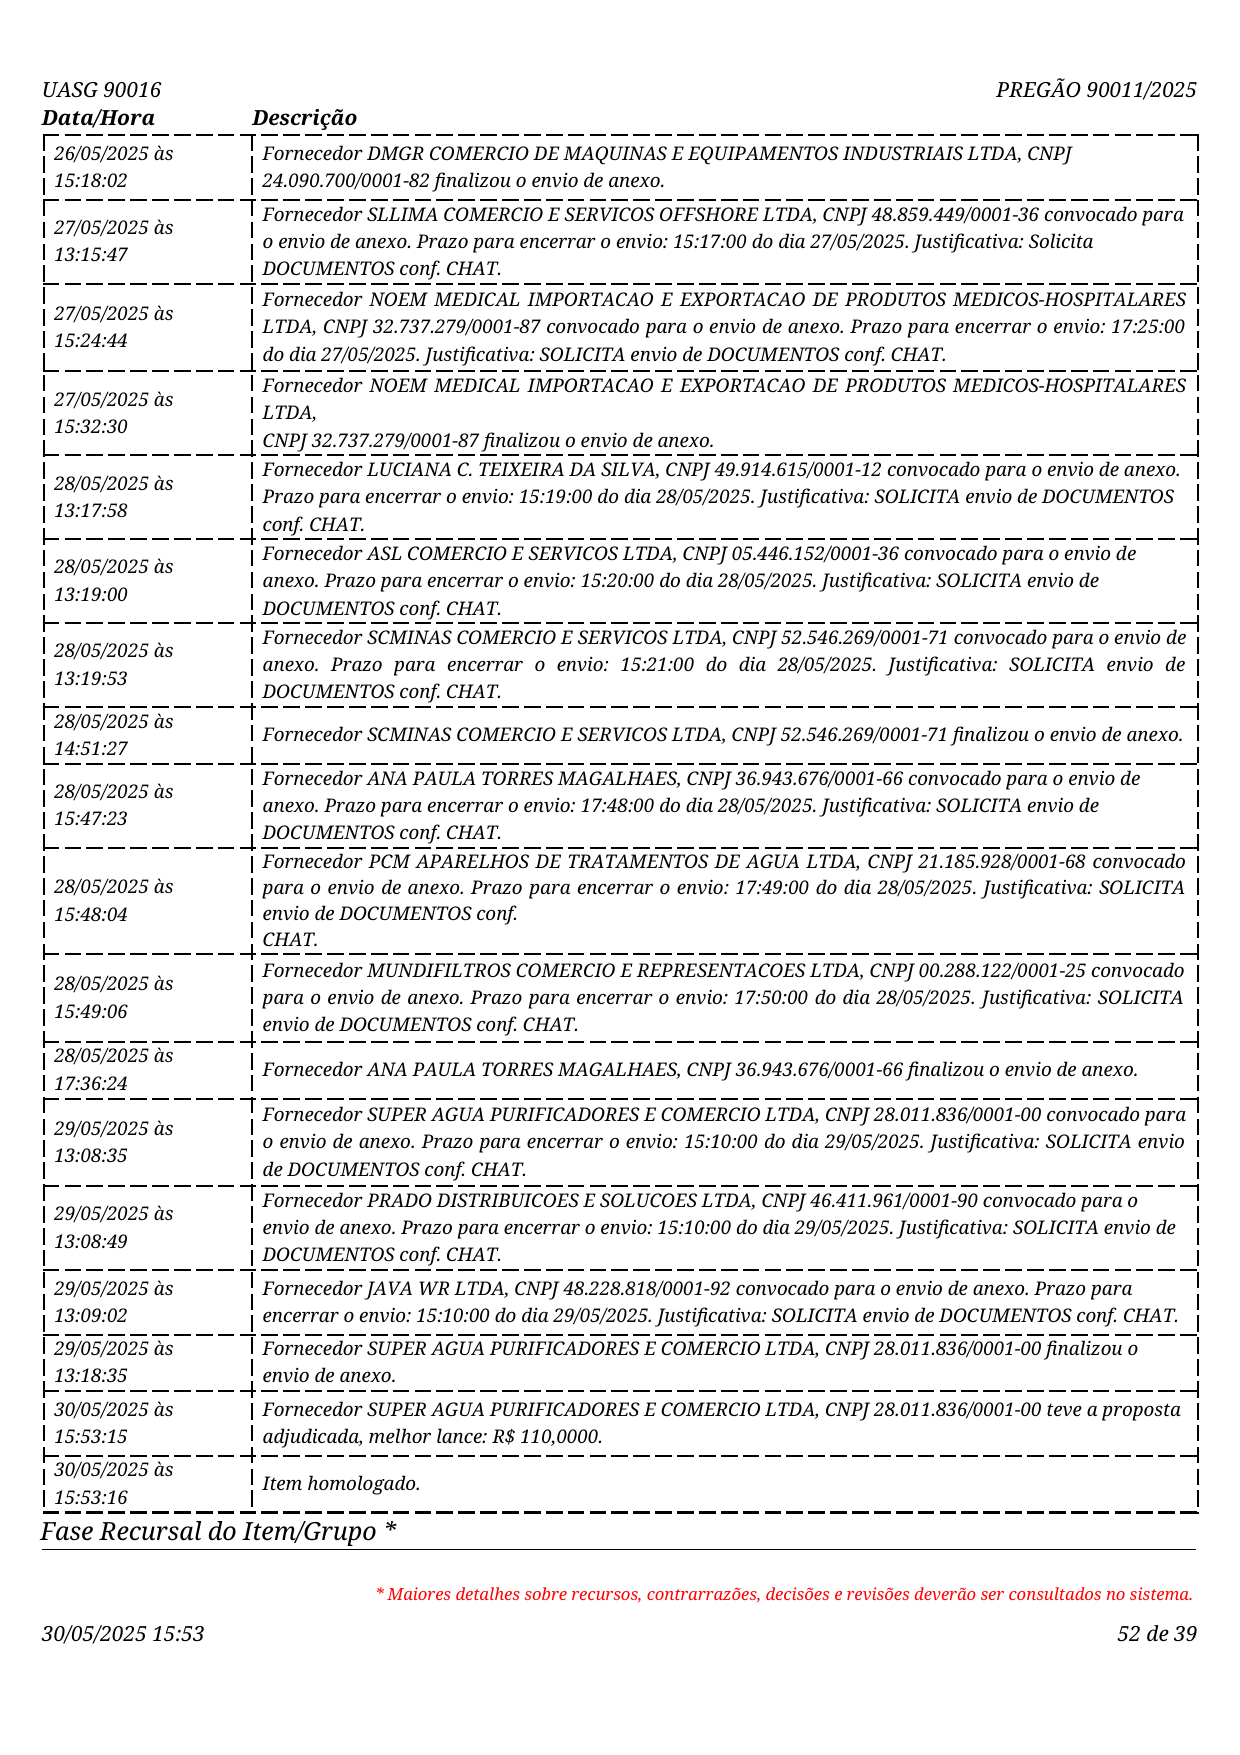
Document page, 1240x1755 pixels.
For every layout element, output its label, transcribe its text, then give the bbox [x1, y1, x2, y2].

table_cell Fornecedor PCM APARELHOS DE TRATAMENTOS DE AGUA LTDA, CNPJ 21.185.928/0001-68 convocado para o envio de anexo. Prazo para encerrar o envio: 17:49:00 do dia 28/05/2025. Justificativa: SOLICITA envio de DOCUMENTOS conf. CHAT. [252, 847, 1198, 953]
table_header 26/05/2025 às 15:18:02 [44, 134, 252, 199]
table_cell Fornecedor LUCIANA C. TEIXEIRA DA SILVA, CNPJ 49.914.615/0001-12 convocado para o envio de anexo. Prazo para encerrar o envio: 15:19:00 do dia 28/05/2025. Justificativa: SOLICITA envio de DOCUMENTOS conf. CHAT. [252, 454, 1198, 538]
table_cell Fornecedor SCMINAS COMERCIO E SERVICOS LTDA, CNPJ 52.546.269/0001-71 finalizou o envio de anexo. [252, 706, 1198, 763]
table_cell 28/05/2025 às 17:36:24 [44, 1041, 252, 1097]
table_cell Fornecedor PRADO DISTRIBUICOES E SOLUCOES LTDA, CNPJ 46.411.961/0001-90 convocado para o envio de anexo. Prazo para encerrar o envio: 15:10:00 do dia 29/05/2025. Justificativa: SOLICITA envio de DOCUMENTOS conf. CHAT. [252, 1185, 1198, 1269]
table_cell 28/05/2025 às 15:48:04 [44, 847, 252, 953]
table_cell 28/05/2025 às 15:49:06 [44, 953, 252, 1041]
table_cell Fornecedor ASL COMERCIO E SERVICOS LTDA, CNPJ 05.446.152/0001-36 convocado para o envio de anexo. Prazo para encerrar o envio: 15:20:00 do dia 28/05/2025. Justificativa: SOLICITA envio de DOCUMENTOS conf. CHAT. [252, 538, 1198, 622]
table_cell 28/05/2025 às 13:19:00 [44, 538, 252, 622]
text Fase Recursal do Item/Grupo * [40, 1513, 1199, 1547]
text * Maiores detalhes sobre recursos, contrarrazões, decisões e revisões deverão ser consultados no sistema. [42, 1582, 1196, 1605]
text Data/Hora Descrição [42, 103, 1199, 132]
table_cell Fornecedor SUPER AGUA PURIFICADORES E COMERCIO LTDA, CNPJ 28.011.836/0001-00 teve a proposta adjudicada, melhor lance: R$ 110,0000. [252, 1390, 1198, 1455]
table_cell 29/05/2025 às 13:08:35 [44, 1098, 252, 1185]
table_cell Fornecedor MUNDIFILTROS COMERCIO E REPRESENTACOES LTDA, CNPJ 00.288.122/0001-25 convocado para o envio de anexo. Prazo para encerrar o envio: 17:50:00 do dia 28/05/2025. Justificativa: SOLICITA envio de DOCUMENTOS conf. CHAT. [252, 953, 1198, 1041]
table_cell 27/05/2025 às 15:32:30 [44, 370, 252, 454]
table_cell 28/05/2025 às 15:47:23 [44, 763, 252, 847]
table_cell Fornecedor SCMINAS COMERCIO E SERVICOS LTDA, CNPJ 52.546.269/0001-71 convocado para o envio de anexo. Prazo para encerrar o envio: 15:21:00 do dia 28/05/2025. Justificativa: SOLICITA envio de DOCUMENTOS conf. CHAT. [252, 622, 1198, 706]
table_cell 28/05/2025 às 13:17:58 [44, 454, 252, 538]
table_cell Fornecedor ANA PAULA TORRES MAGALHAES, CNPJ 36.943.676/0001-66 convocado para o envio de anexo. Prazo para encerrar o envio: 17:48:00 do dia 28/05/2025. Justificativa: SOLICITA envio de DOCUMENTOS conf. CHAT. [252, 763, 1198, 847]
table_cell 29/05/2025 às 13:08:49 [44, 1185, 252, 1269]
table_cell 28/05/2025 às 13:19:53 [44, 622, 252, 706]
table_header Fornecedor DMGR COMERCIO DE MAQUINAS E EQUIPAMENTOS INDUSTRIAIS LTDA, CNPJ 24.090.700/0001-82 finalizou o envio de anexo. [252, 134, 1198, 199]
table_cell 30/05/2025 às 15:53:15 [44, 1390, 252, 1455]
table_cell 28/05/2025 às 14:51:27 [44, 706, 252, 763]
table_cell Fornecedor SUPER AGUA PURIFICADORES E COMERCIO LTDA, CNPJ 28.011.836/0001-00 convocado para o envio de anexo. Prazo para encerrar o envio: 15:10:00 do dia 29/05/2025. Justificativa: SOLICITA envio de DOCUMENTOS conf. CHAT. [252, 1098, 1198, 1185]
table_cell Fornecedor JAVA WR LTDA, CNPJ 48.228.818/0001-92 convocado para o envio de anexo. Prazo para encerrar o envio: 15:10:00 do dia 29/05/2025. Justificativa: SOLICITA envio de DOCUMENTOS conf. CHAT. [252, 1269, 1198, 1333]
table_cell Fornecedor NOEM MEDICAL IMPORTACAO E EXPORTACAO DE PRODUTOS MEDICOS-HOSPITALARES LTDA, CNPJ 32.737.279/0001-87 convocado para o envio de anexo. Prazo para encerrar o envio: 17:25:00 do dia 27/05/2025. Justificativa: SOLICITA envio de DOCUMENTOS conf. CHAT. [252, 283, 1198, 370]
table_cell 27/05/2025 às 15:24:44 [44, 283, 252, 370]
table_cell 30/05/2025 às 15:53:16 [44, 1455, 252, 1511]
table_cell 29/05/2025 às 13:18:35 [44, 1334, 252, 1390]
table_cell Fornecedor ANA PAULA TORRES MAGALHAES, CNPJ 36.943.676/0001-66 finalizou o envio de anexo. [252, 1041, 1198, 1097]
table_cell Fornecedor SLLIMA COMERCIO E SERVICOS OFFSHORE LTDA, CNPJ 48.859.449/0001-36 convocado para o envio de anexo. Prazo para encerrar o envio: 15:17:00 do dia 27/05/2025. Justificativa: Solicita DOCUMENTOS conf. CHAT. [252, 199, 1198, 283]
table_cell 27/05/2025 às 13:15:47 [44, 199, 252, 283]
table_cell Fornecedor SUPER AGUA PURIFICADORES E COMERCIO LTDA, CNPJ 28.011.836/0001-00 finalizou o envio de anexo. [252, 1334, 1198, 1390]
table_cell Fornecedor NOEM MEDICAL IMPORTACAO E EXPORTACAO DE PRODUTOS MEDICOS-HOSPITALARES LTDA, CNPJ 32.737.279/0001-87 finalizou o envio de anexo. [252, 370, 1198, 454]
table_cell 29/05/2025 às 13:09:02 [44, 1269, 252, 1333]
table_cell Item homologado. [252, 1455, 1198, 1511]
